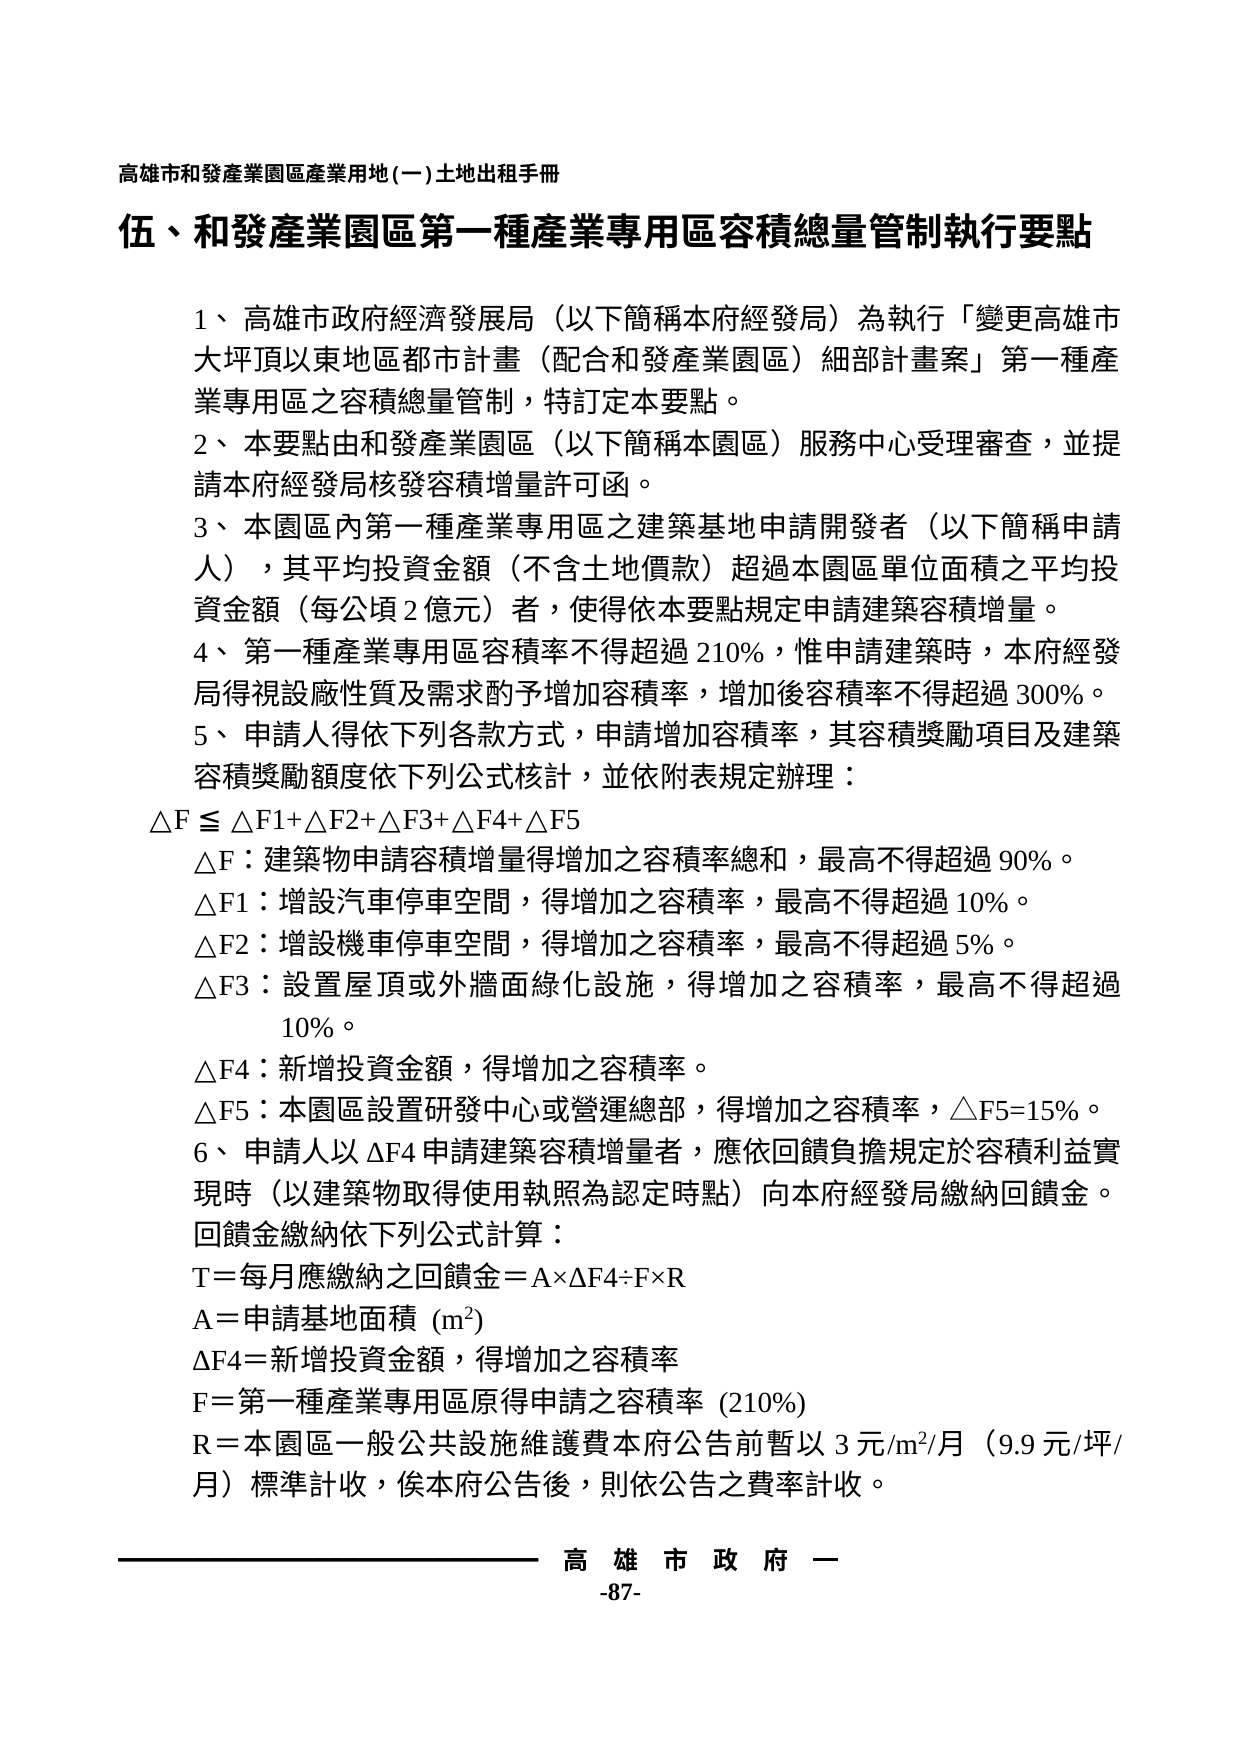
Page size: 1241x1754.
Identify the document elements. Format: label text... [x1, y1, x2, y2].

list 申請人得依下列各款方式，申請增加容積率，其容積獎勵項目及建築容積獎勵額度依下列公式核計，並依附表規定辦理： [193, 712, 1122, 796]
text F＝第一種產業專用區原得申請之容積率 (210%) [192, 1379, 1122, 1421]
text △F3：設置屋頂或外牆面綠化設施，得增加之容積率，最高不得超過10%。 [192, 962, 1122, 1046]
list 高雄市政府經濟發展局（以下簡稱本府經發局）為執行「變更高雄市大坪頂以東地區都市計畫（配合和發產業園區）細部計畫案」第一種產業專用區之容積總量管制，特訂定本要點。 [193, 296, 1122, 421]
text △F1：增設汽車停車空間，得增加之容積率，最高不得超過10%。 [192, 879, 1122, 921]
list 本要點由和發產業園區（以下簡稱本園區）服務中心受理審查，並提請本府經發局核發容積增量許可函。 [193, 421, 1122, 504]
text △F ≦ △F1+△F2+△F3+△F4+△F5 [118, 796, 1122, 837]
list 本園區內第一種產業專用區之建築基地申請開發者（以下簡稱申請人），其平均投資金額（不含土地價款）超過本園區單位面積之平均投資金額（每公頃2億元）者，使得依本要點規定申請建築容積增量。 [193, 504, 1122, 629]
list 第一種產業專用區容積率不得超過210%，惟申請建築時，本府經發局得視設廠性質及需求酌予增加容積率，增加後容積率不得超過300%。 [193, 629, 1122, 712]
text △F：建築物申請容積增量得增加之容積率總和，最高不得超過90%。 [192, 837, 1122, 879]
text ΔF4＝新增投資金額，得增加之容積率 [192, 1337, 1122, 1379]
text △F5：本園區設置研發中心或營運總部，得增加之容積率，△F5=15%。 [192, 1087, 1122, 1129]
text T＝每月應繳納之回饋金＝A×ΔF4÷F×R [192, 1254, 1122, 1296]
text R＝本園區一般公共設施維護費本府公告前暫以3元/m2/月（9.9元/坪/月）標準計收，俟本府公告後，則依公告之費率計收。 [192, 1421, 1122, 1504]
text A＝申請基地面積 (m2) [192, 1296, 1122, 1337]
text △F4：新增投資金額，得增加之容積率。 [192, 1046, 1122, 1087]
text △F2：增設機車停車空間，得增加之容積率，最高不得超過5%。 [192, 921, 1122, 962]
subtitle 伍、和發產業園區第一種產業專用區容積總量管制執行要點 [118, 202, 1122, 256]
list 申請人以ΔF4申請建築容積增量者，應依回饋負擔規定於容積利益實現時（以建築物取得使用執照為認定時點）向本府經發局繳納回饋金。回饋金繳納依下列公式計算： [193, 1129, 1122, 1254]
